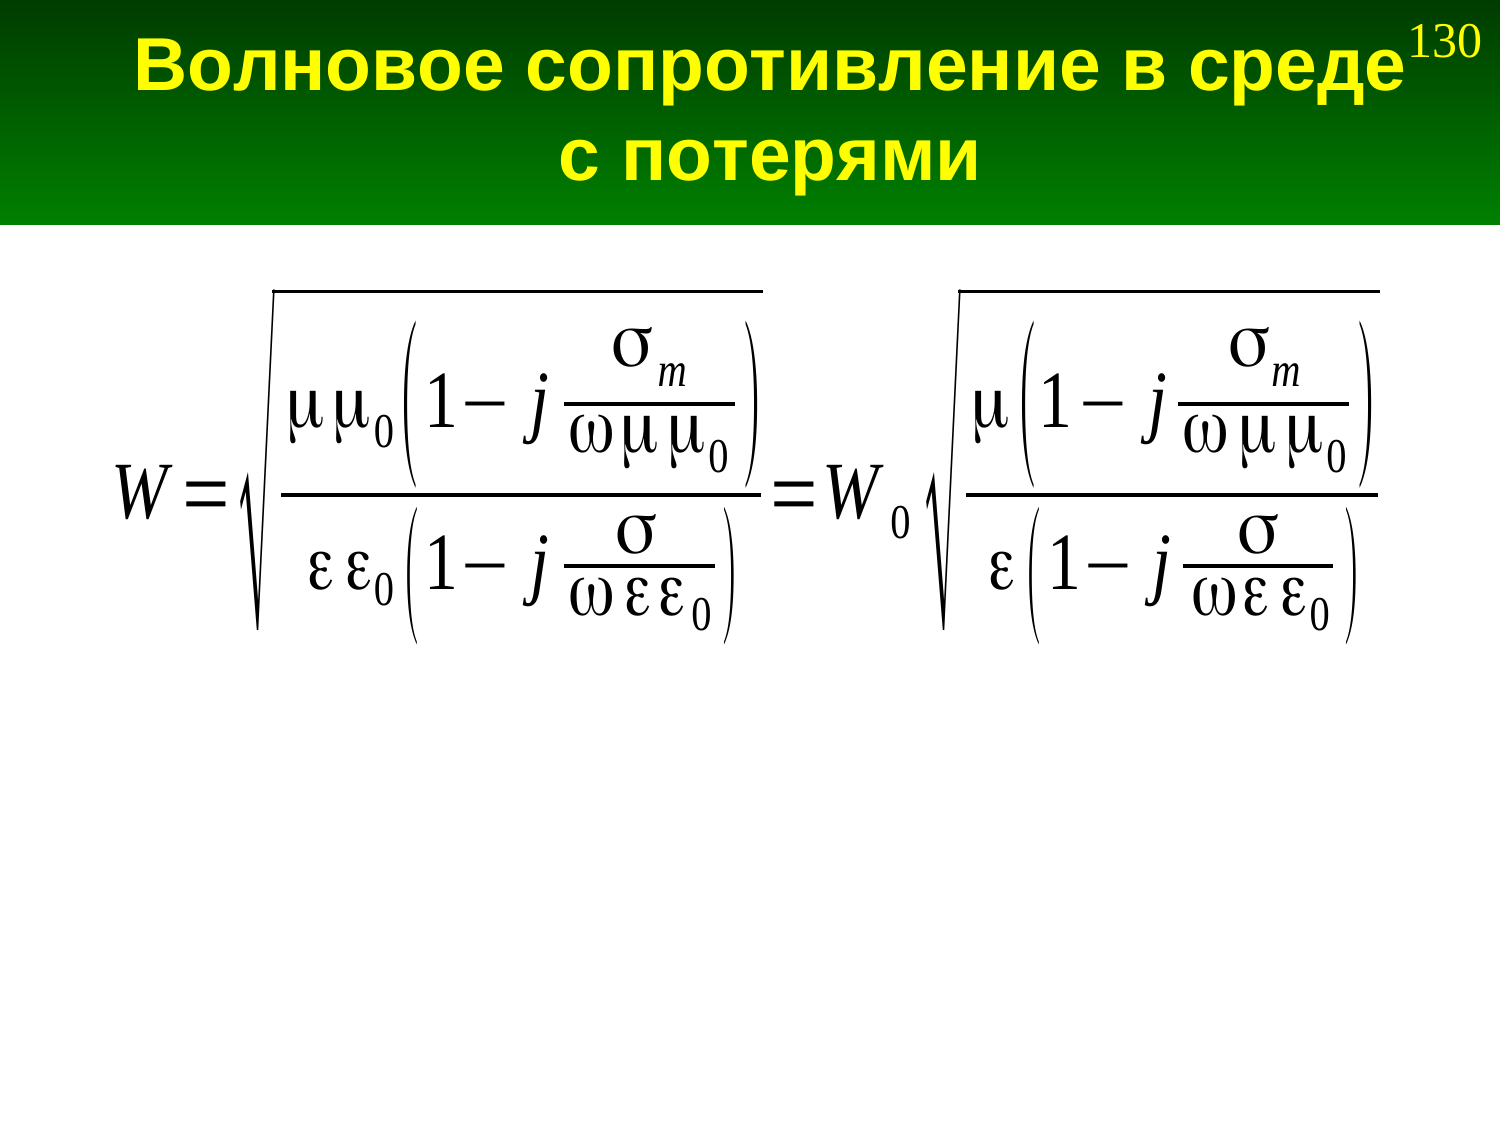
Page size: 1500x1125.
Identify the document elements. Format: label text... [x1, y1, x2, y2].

chart [94, 284, 1399, 650]
title Волновое сопротивление в среде с потерями [100, 7, 1441, 204]
